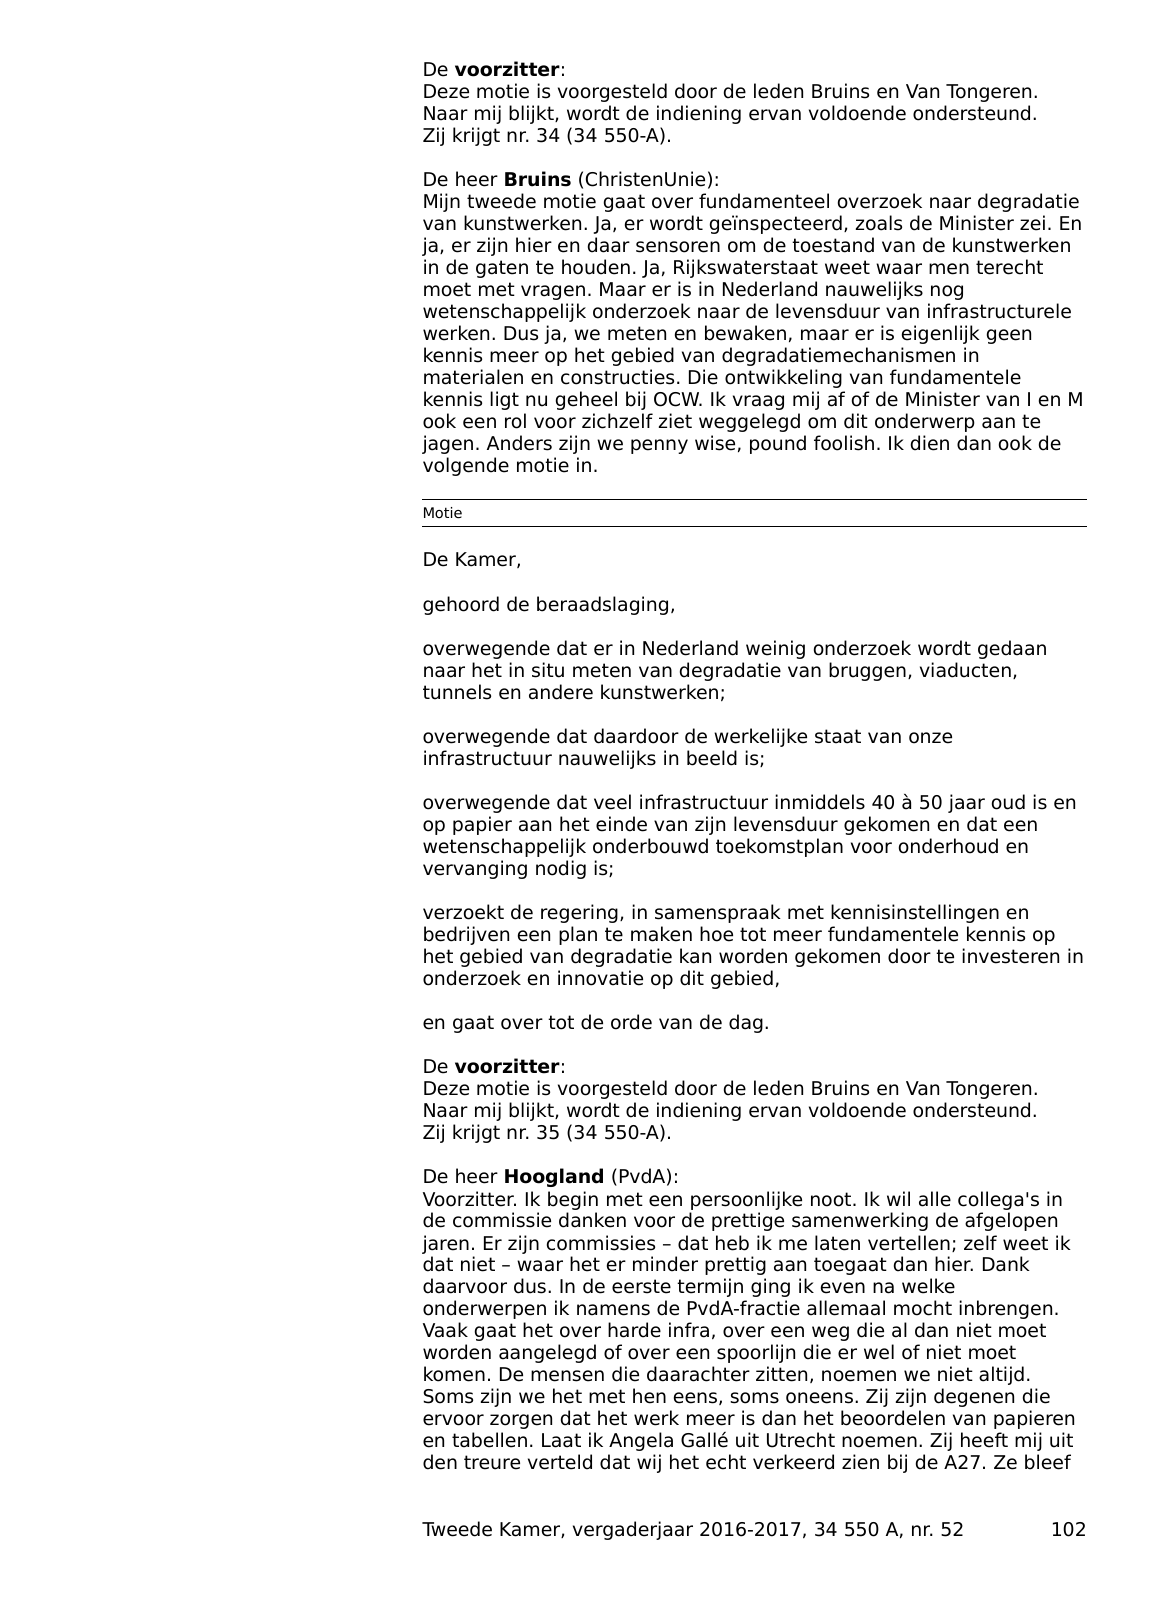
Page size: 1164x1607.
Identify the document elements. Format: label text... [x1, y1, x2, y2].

text Zij krijgt nr. 34 (34 550-A). [422, 125, 1087, 147]
text De heer Bruins (ChristenUnie): [422, 169, 1087, 191]
text Mijn tweede motie gaat over fundamenteel overzoek naar degradatie van kunstwerken. Ja, er wordt geïnspecteerd, zoals de Minister zei. En ja, er zijn hier en daar sensoren om de toestand van de kunstwerken in de gaten te houden. Ja, Rijkswaterstaat weet waar men terecht moet met vragen. Maar er is in Nederland nauwelijks nog wetenschappelijk onderzoek naar de levensduur van infrastructurele werken. Dus ja, we meten en bewaken, maar er is eigenlijk geen kennis meer op het gebied van degradatiemechanismen in materialen en constructies. Die ontwikkeling van fundamentele kennis ligt nu geheel bij OCW. Ik vraag mij af of de Minister van I en M ook een rol voor zichzelf ziet weggelegd om dit onderwerp aan te jagen. Anders zijn we penny wise, pound foolish. Ik dien dan ook de volgende motie in. [422, 191, 1087, 477]
text Deze motie is voorgesteld door de leden Bruins en Van Tongeren. Naar mij blijkt, wordt de indiening ervan voldoende ondersteund. [422, 1078, 1087, 1122]
text De Kamer, [422, 549, 1087, 571]
text overwegende dat veel infrastructuur inmiddels 40 à 50 jaar oud is en op papier aan het einde van zijn levensduur gekomen en dat een wetenschappelijk onderbouwd toekomstplan voor onderhoud en vervanging nodig is; [422, 792, 1087, 880]
text Voorzitter. Ik begin met een persoonlijke noot. Ik wil alle collega's in de commissie danken voor de prettige samenwerking de afgelopen jaren. Er zijn commissies – dat heb ik me laten vertellen; zelf weet ik dat niet – waar het er minder prettig aan toegaat dan hier. Dank daarvoor dus. In de eerste termijn ging ik even na welke onderwerpen ik namens de PvdA-fractie allemaal mocht inbrengen. Vaak gaat het over harde infra, over een weg die al dan niet moet worden aangelegd of over een spoorlijn die er wel of niet moet komen. De mensen die daarachter zitten, noemen we niet altijd. Soms zijn we het met hen eens, soms oneens. Zij zijn degenen die ervoor zorgen dat het werk meer is dan het beoordelen van papieren en tabellen. Laat ik Angela Gallé uit Utrecht noemen. Zij heeft mij uit den treure verteld dat wij het echt verkeerd zien bij de A27. Ze bleef [422, 1188, 1087, 1474]
text overwegende dat er in Nederland weinig onderzoek wordt gedaan naar het in situ meten van degradatie van bruggen, viaducten, tunnels en andere kunstwerken; [422, 638, 1087, 704]
text De heer Hoogland (PvdA): [422, 1166, 1087, 1188]
table_header Motie [422, 500, 1087, 526]
text gehoord de beraadslaging, [422, 593, 1087, 616]
text overwegende dat daardoor de werkelijke staat van onze infrastructuur nauwelijks in beeld is; [422, 726, 1087, 770]
text en gaat over tot de orde van de dag. [422, 1012, 1087, 1034]
text Zij krijgt nr. 35 (34 550-A). [422, 1122, 1087, 1144]
text Deze motie is voorgesteld door de leden Bruins en Van Tongeren. Naar mij blijkt, wordt de indiening ervan voldoende ondersteund. [422, 81, 1087, 125]
text verzoekt de regering, in samenspraak met kennisinstellingen en bedrijven een plan te maken hoe tot meer fundamentele kennis op het gebied van degradatie kan worden gekomen door te investeren in onderzoek en innovatie op dit gebied, [422, 902, 1087, 990]
text De voorzitter: [422, 59, 1087, 81]
text De voorzitter: [422, 1056, 1087, 1078]
